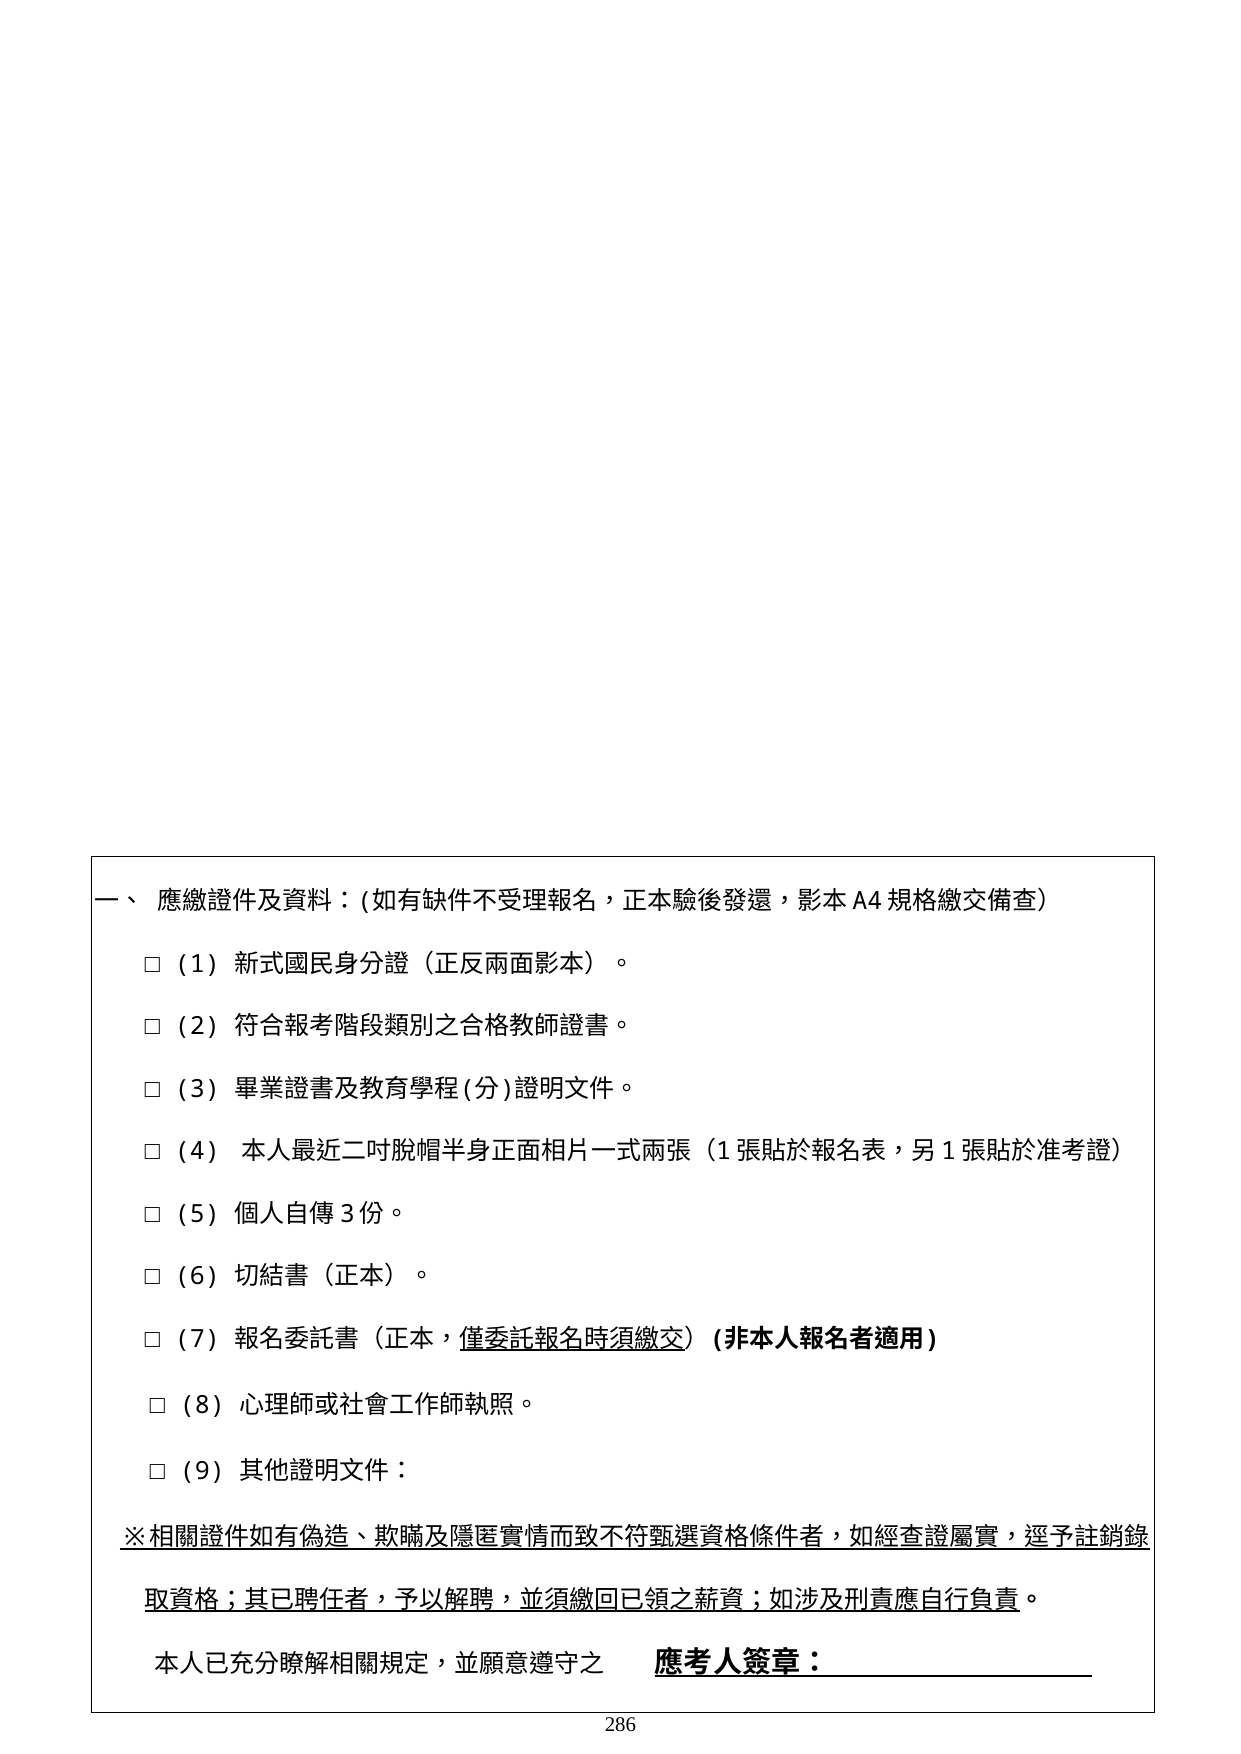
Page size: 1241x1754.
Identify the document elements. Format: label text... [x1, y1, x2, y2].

table_header 一、 應繳證件及資料：(如有缺件不受理報名，正本驗後發還，影本A4規格繳交備查） □ (1) 新式國民身分證（正反兩面影本）。 □ (2) 符合報考階段類別之合格教師證書。 □ (3) 畢業證書及教育學程(分)證明文件。 □ (4) 本人最近二吋脫帽半身正面相片一式兩張（1張貼於報名表，另1張貼於准考證） □ (5) 個人自傳3份。 □ (6) 切結書（正本）。 □ (7) 報名委託書（正本，僅委託報名時須繳交）(非本人報名者適用) □ (8) 心理師或社會工作師執照。 □ (9) 其他證明文件： ※相關證件如有偽造、欺瞞及隱匿實情而致不符甄選資格條件者，如經查證屬實，逕予註銷錄取資格；其已聘任者，予以解聘，並須繳回已領之薪資；如涉及刑責應自行負責。 本人已充分瞭解相關規定，並願意遵守之 應考人簽章： [92, 857, 1154, 1712]
